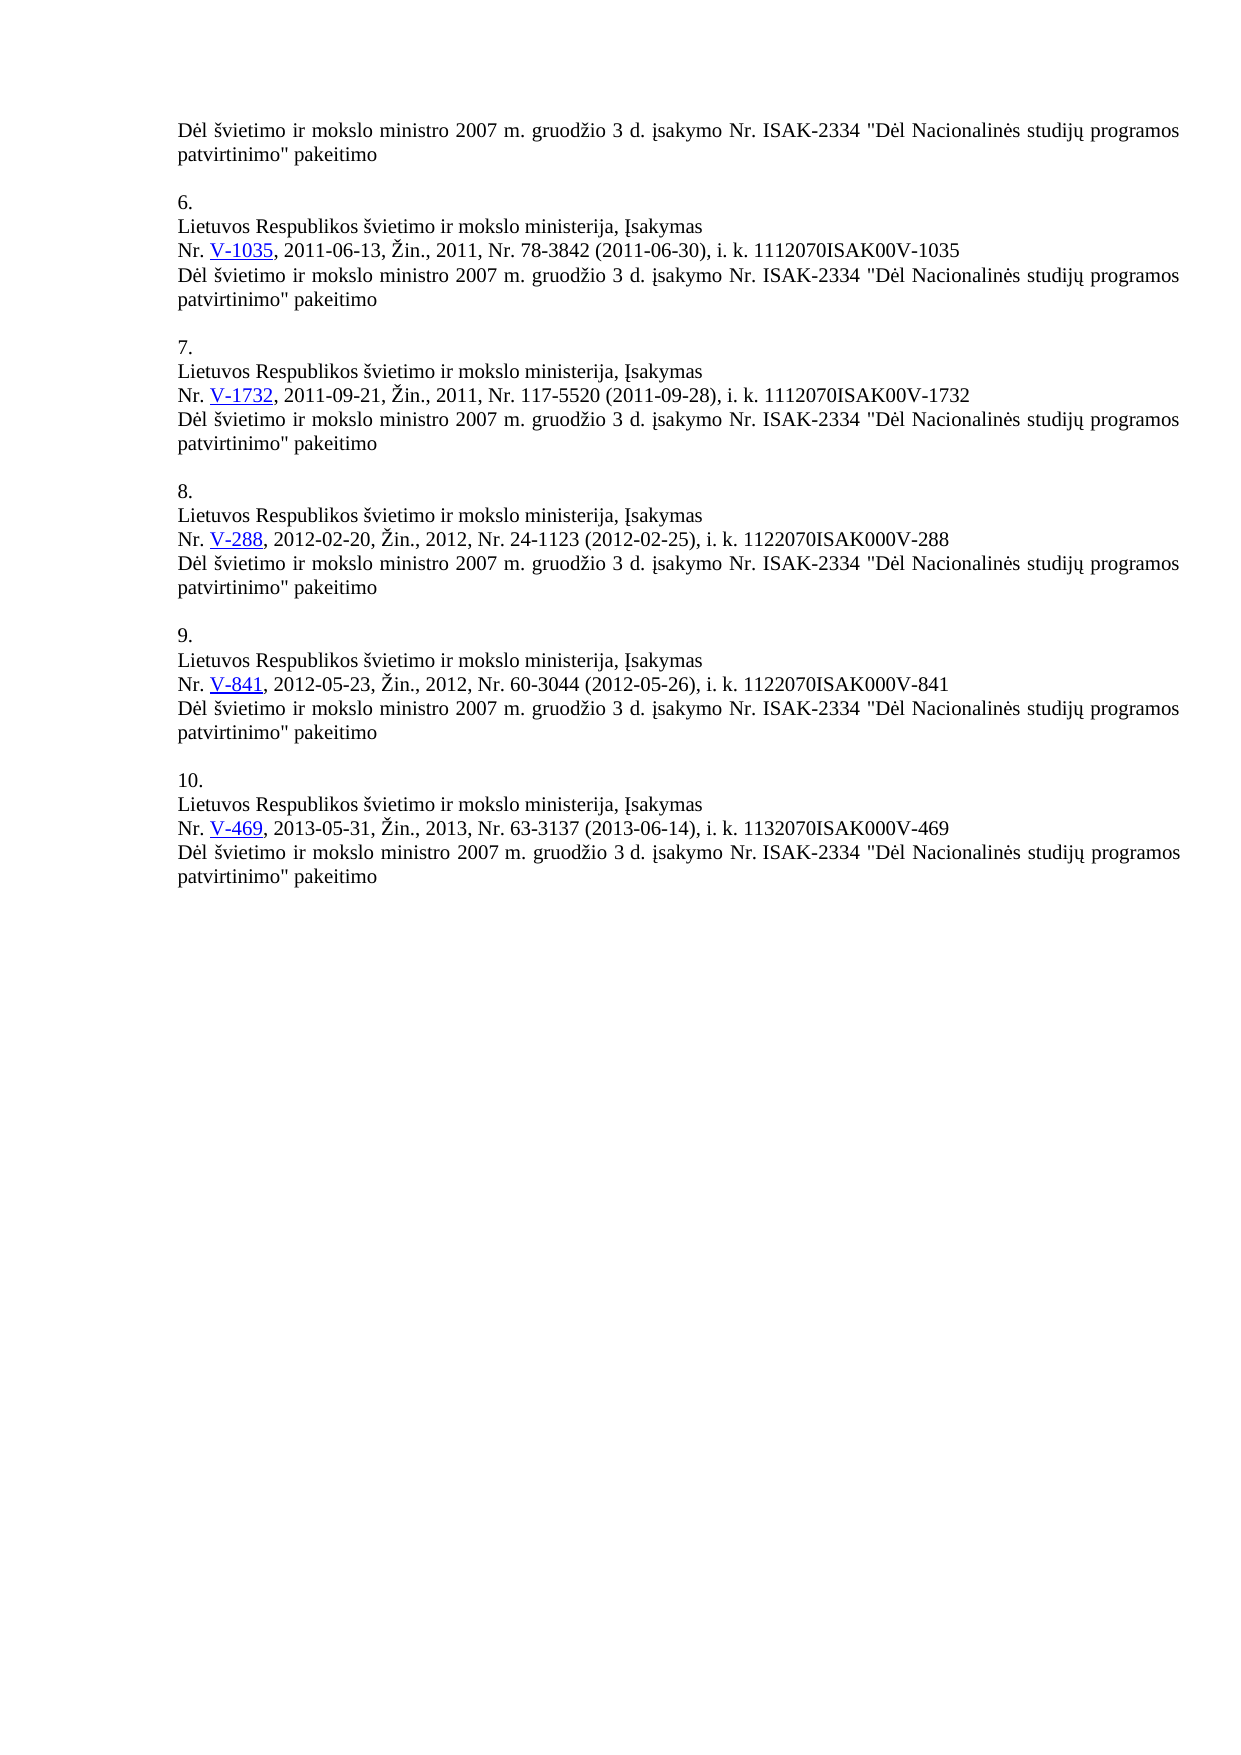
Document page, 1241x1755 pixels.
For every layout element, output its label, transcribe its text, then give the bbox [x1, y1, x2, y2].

text Dėl švietimo ir mokslo ministro 2007 m. gruodžio 3 d. įsakymo Nr. ISAK-2334 "Dėl Nacionalinės studijų programos patvirtinimo" pakeitimo [177, 840, 1181, 888]
text Dėl švietimo ir mokslo ministro 2007 m. gruodžio 3 d. įsakymo Nr. ISAK-2334 "Dėl Nacionalinės studijų programos patvirtinimo" pakeitimo [177, 407, 1181, 455]
text Lietuvos Respublikos švietimo ir mokslo ministerija, Įsakymas [177, 503, 1181, 527]
text 8. [177, 479, 1181, 503]
text Nr. V-288, 2012-02-20, Žin., 2012, Nr. 24-1123 (2012-02-25), i. k. 1122070ISAK000V-288 [177, 527, 1181, 551]
text Lietuvos Respublikos švietimo ir mokslo ministerija, Įsakymas [177, 792, 1181, 816]
text Dėl švietimo ir mokslo ministro 2007 m. gruodžio 3 d. įsakymo Nr. ISAK-2334 "Dėl Nacionalinės studijų programos patvirtinimo" pakeitimo [177, 696, 1181, 744]
text Dėl švietimo ir mokslo ministro 2007 m. gruodžio 3 d. įsakymo Nr. ISAK-2334 "Dėl Nacionalinės studijų programos patvirtinimo" pakeitimo [177, 262, 1181, 311]
text Nr. V-841, 2012-05-23, Žin., 2012, Nr. 60-3044 (2012-05-26), i. k. 1122070ISAK000V-841 [177, 672, 1181, 696]
text 6. [177, 190, 1181, 214]
text Lietuvos Respublikos švietimo ir mokslo ministerija, Įsakymas [177, 214, 1181, 238]
text Nr. V-1035, 2011-06-13, Žin., 2011, Nr. 78-3842 (2011-06-30), i. k. 1112070ISAK00V-1035 [177, 238, 1181, 262]
text Nr. V-469, 2013-05-31, Žin., 2013, Nr. 63-3137 (2013-06-14), i. k. 1132070ISAK000V-469 [177, 816, 1181, 840]
text Lietuvos Respublikos švietimo ir mokslo ministerija, Įsakymas [177, 359, 1181, 383]
text 10. [177, 768, 1181, 792]
text Lietuvos Respublikos švietimo ir mokslo ministerija, Įsakymas [177, 647, 1181, 672]
text Nr. V-1732, 2011-09-21, Žin., 2011, Nr. 117-5520 (2011-09-28), i. k. 1112070ISAK00V-1732 [177, 383, 1181, 407]
text Dėl švietimo ir mokslo ministro 2007 m. gruodžio 3 d. įsakymo Nr. ISAK-2334 "Dėl Nacionalinės studijų programos patvirtinimo" pakeitimo [177, 118, 1181, 166]
text 9. [177, 623, 1181, 647]
text 7. [177, 335, 1181, 359]
text Dėl švietimo ir mokslo ministro 2007 m. gruodžio 3 d. įsakymo Nr. ISAK-2334 "Dėl Nacionalinės studijų programos patvirtinimo" pakeitimo [177, 551, 1181, 599]
